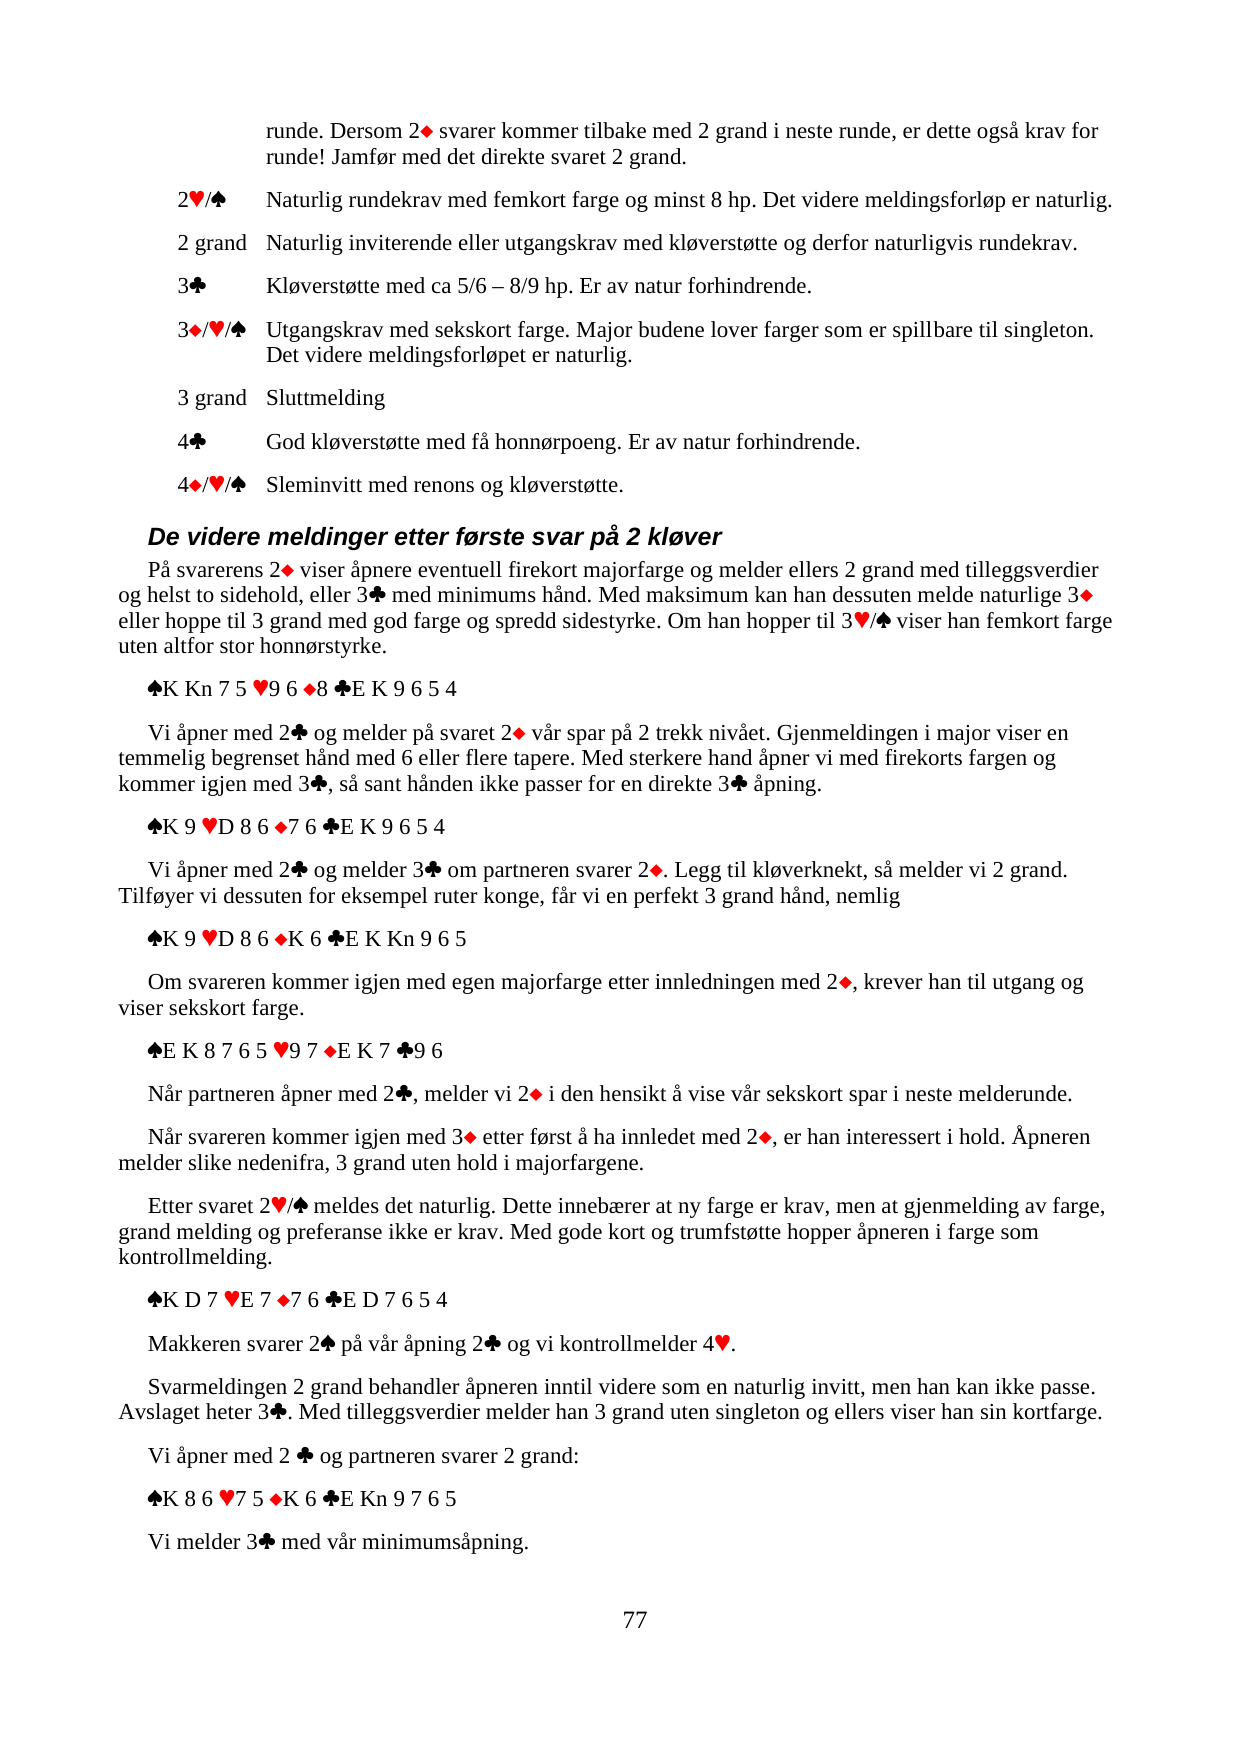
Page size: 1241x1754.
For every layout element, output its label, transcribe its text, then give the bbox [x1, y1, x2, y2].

text Om svareren kommer igjen med egen majorfarge etter innledningen med 2¨, krever han til utgang og viser sekskort farge. [118, 969, 1122, 1020]
text ªK 9 ©D 8 6 ¨K 6 §E K Kn 9 6 5 [118, 926, 1122, 951]
text Makkeren svarer 2ª på vår åpning 2§ og vi kontroll­melder 4©. [118, 1331, 1122, 1356]
text Vi åpner med 2§ og melder 3§ om partneren svarer 2¨. Legg til kløverknekt, så melder vi 2 grand. Tilføyer vi dessuten for eksempel ruter konge, får vi en perfekt 3 grand hånd, nemlig [118, 857, 1122, 908]
text ªK 9 ©D 8 6 ¨7 6 §E K 9 6 5 4 [118, 814, 1122, 839]
text ªK Kn 7 5 ©9 6 ¨8 §E K 9 6 5 4 [118, 676, 1122, 702]
text Vi melder 3§ med vår minimumsåpning. [118, 1529, 1122, 1554]
text 2 grand Naturlig inviterende eller utgangskrav med kløverstøtte og derfor naturligvis rundekrav. [177, 230, 1122, 256]
text 2©/ª Naturlig rundekrav med femkort farge og minst 8 hp. Det videre meldingsforløp er naturlig. [177, 187, 1122, 212]
text 3¨/©/ª Utgangskrav med sekskort farge. Major budene lover farger som er spill­bare til singleton. Det videre meldingsforløpet er naturlig. [177, 317, 1122, 368]
text 3§ Kløverstøtte med ca 5/6 – 8/9 hp. Er av natur forhindrende. [177, 273, 1122, 299]
text 4¨/©/ª Sleminvitt med renons og kløverstøtte. [177, 472, 1122, 497]
text ªK 8 6 ©7 5 ¨K 6 §E Kn 9 7 6 5 [118, 1486, 1122, 1511]
text Vi åpner med 2 § og partneren svarer 2 grand: [118, 1442, 1122, 1468]
text 4§ God kløverstøtte med få honnørpoeng. Er av natur forhindrende. [177, 428, 1122, 454]
text Når partneren åpner med 2§, melder vi 2¨ i den hensikt å vise vår sekskort spar i neste melderunde. [118, 1081, 1122, 1107]
text Vi åpner med 2§ og melder på svaret 2¨ vår spar på 2 trekk nivået. Gjenmeldingen i major viser en temmelig begrenset hånd med 6 eller flere tapere. Med sterkere hand åpner vi med firekorts fargen og kommer igjen med 3§, så sant hånden ikke passer for en direkte 3§ åpning. [118, 719, 1122, 796]
subtitle De videre meldinger etter første svar på 2 kløver [148, 522, 1122, 550]
text Etter svaret 2©/ª meldes det naturlig. Dette innebærer at ny farge er krav, men at gjenmelding av farge, grand melding og preferanse ikke er krav. Med gode kort og trumfstøtte hopper åpneren i farge som kontroll­melding. [118, 1193, 1122, 1269]
text Svarmeldingen 2 grand behandler åpneren inntil videre som en naturlig invitt, men han kan ikke passe. Avslaget heter 3§. Med tilleggsverdier melder han 3 grand uten singleton og ellers viser han sin kortfarge. [118, 1374, 1122, 1425]
text Når svareren kommer igjen med 3¨ etter først å ha innledet med 2¨, er han interessert i hold. Åpneren melder slike nedenifra, 3 grand uten hold i majorfargene. [118, 1124, 1122, 1175]
text 3 grand Sluttmelding [177, 385, 1122, 411]
text ªK D 7 ©E 7 ¨7 6 §E D 7 6 5 4 [118, 1287, 1122, 1313]
text runde. Dersom 2¨ svarer kommer tilbake med 2 grand i neste runde, er dette også krav for runde! Jamfør med det direkte svaret 2 grand. [177, 118, 1122, 169]
text ªE K 8 7 6 5 ©9 7 ¨E K 7 §9 6 [118, 1038, 1122, 1063]
text På svarerens 2¨ viser åpnere eventuell firekort majorfarge og melder ellers 2 grand med tilleggsverdier og helst to sidehold, eller 3§ med minimums hånd. Med maksimum kan han dessuten melde naturlige 3¨ eller hoppe til 3 grand med god farge og spredd sidestyrke. Om han hopper til 3©/ª viser han femkort farge uten altfor stor honnørstyrke. [118, 557, 1122, 659]
